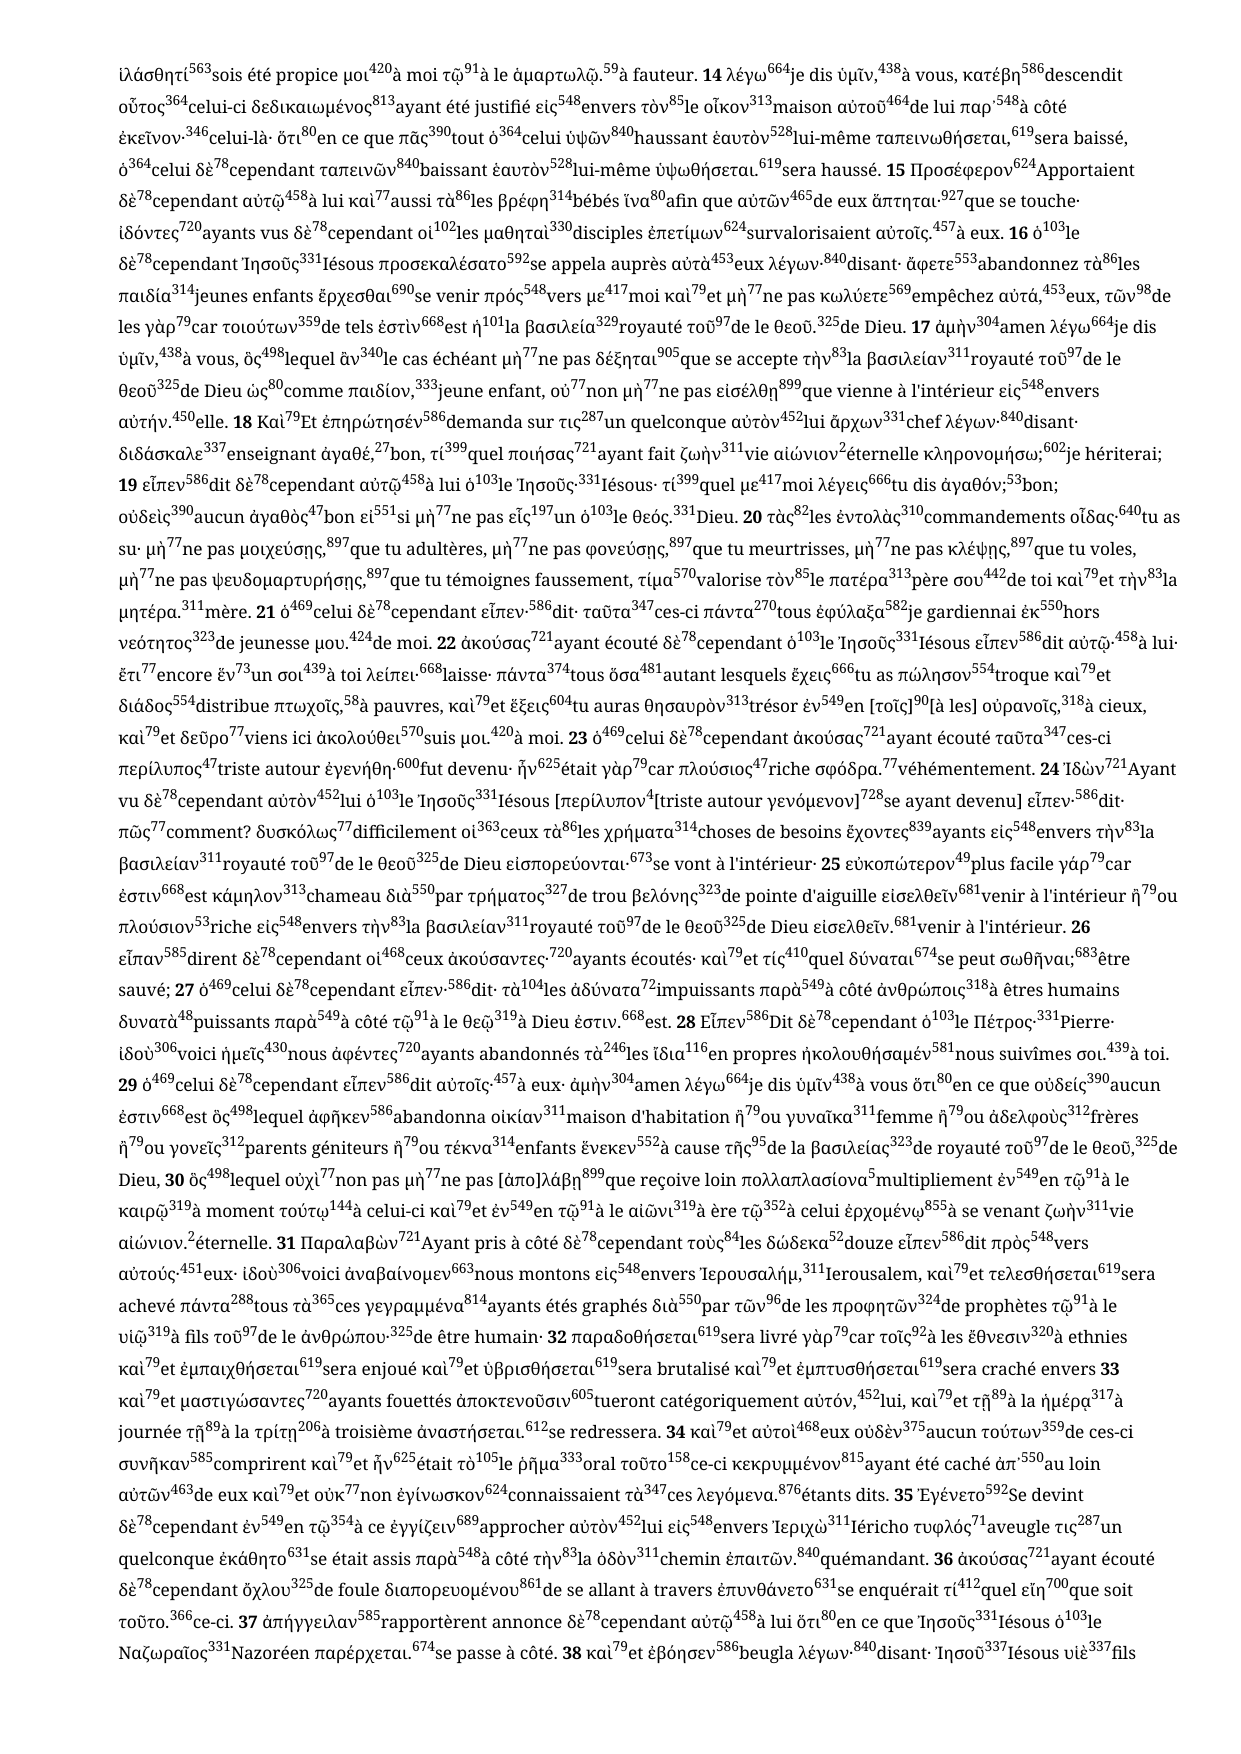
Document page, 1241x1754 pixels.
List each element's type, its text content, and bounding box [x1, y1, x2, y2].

text 1 Ἔλεγεν625Disait δὲ78cependant παραβολὴν311parabole αὐτοῖς457à eux πρὸς548vers τὸ348ce δεῖν689attacher de lien πάντοτε77en tout moment προσεύχεσθαι690se prier αὐτοὺς451eux καὶ79et μὴ77ne pas ἐγκακεῖν,689négliger au-dedans, 2 λέγων·840disant· κριτής331juge τις287un quelconque ἦν625était ἔν549en τινι273à une quelconque πόλει317à cité τὸν85le θεὸν313Dieu μὴ77ne pas φοβούμενος867se effrayant καὶ79et ἄνθρωπον313être humain μὴ77ne pas ἐντρεπόμενος.891étant tourné intérieurement. 3 χήρα329veuve δὲ78cependant ἦν625était ἐν549en τῇ89à la πόλει317à cité ἐκείνῃ142à celle-là καὶ79et ἤρχετο631se venait πρὸς548vers αὐτὸν452lui λέγουσα·838disante· ἐκδίκησόν554venge με417moi ἀπὸ550au loin τοῦ97de le ἀντιδίκου325de adversaire μου.424de moi. 4 καὶ79et οὐκ77non ἤθελεν625voulait ἐπὶ548sur χρόνον.313temps. μετὰ548après ταῦτα347ces-ci δὲ78cependant εἶπεν586dit ἐν549en ἑαυτῷ·533à lui-même· εἰ80si καὶ77aussi τὸν85le θεὸν313Dieu οὐ77non φοβοῦμαι670je m'effraie οὐδὲ79non cependant ἄνθρωπον313être humain ἐντρέπομαι,676je suis tourné intérieurement, 5 διά548par le fait de γε340du moins τὸ348ce παρέχειν689fournir μοι420à moi κόπον313frappement τὴν83la χήραν311veuve ταύτην136celle-ci ἐκδικήσω602je vengerai αὐτήν,450elle, ἵνα80afin que μὴ77ne pas εἰς548envers τέλος315achèvement ἐρχομένη865se venante ὑπωπιάζῃ921que frappe sous l'oeil με.417moi. 6 Εἶπεν586Dit δὲ78cependant ὁ103le κύριος·331Maître· ἀκούσατε553écoutez τί399quel ὁ103le κριτὴς331juge τῆς95de la ἀδικίας323de injustice λέγει·668dit· 7 ὁ103le δὲ78cependant θεὸς331Dieu οὐ77non μὴ77ne pas ποιήσῃ899que fasse τὴν83la ἐκδίκησιν311vengeance τῶν96de les ἐκλεκτῶν64de élus αὐτοῦ464de lui τῶν357de ceux βοώντων833de beuglants αὐτῷ458à lui ἡμέρας323de journée καὶ79et νυκτός,323de nuit, καὶ79et μακροθυμεῖ668éloigne fureur ἐπ᾽549sur αὐτοῖς;457à eux; 8 λέγω664je dis ὑμῖν438à vous ὅτι80en ce que ποιήσει606fera τὴν83la ἐκδίκησιν311vengeance αὐτῶν463de eux ἐν549en τάχει.321à vitesse. πλὴν79toutefois ὁ103le υἱὸς331fils τοῦ97de le ἀνθρώπου325de être humain ἐλθὼν721ayant venu ἆρα80alors est-ce que εὑρήσει606trouvera τὴν83la πίστιν311croyance ἐπὶ550sur τῆς95de la γῆς;323de terre; 9 Εἶπεν586Dit δὲ78cependant καὶ77aussi πρός548vers τινας372des quelconques τοὺς345ceux πεποιθότας769ayants persuadés ἐφ᾽549sur ἑαυτοῖς532à eux-mêmes ὅτι80en ce que εἰσὶν667sont δίκαιοι46justes καὶ79et ἐξουθενοῦντας821excluants comme rien τοὺς84les λοιποὺς372restants τὴν83la παραβολὴν311parabole ταύτην·136celle-ci· 10 Ἄνθρωποι330Êtres humains δύο196deux ἀνέβησαν585montèrent εἰς548envers τὸ87le ἱερὸν315sanctuaire προσεύξασθαι,682se prier, ὁ103le εἷς71un Φαρισαῖος331Pharisien καὶ79et ὁ103le ἕτερος71autre-différent τελώνης.331collecteur de taxes. 11 ὁ103le Φαρισαῖος331Pharisien σταθεὶς760ayant été dressé ταῦτα347ces-ci πρὸς548vers ἑαυτὸν528lui-même προσηύχετο·631se priait· ὁ109le θεός,337Dieu, εὐχαριστῶ664je rends grâce σοι439à toi ὅτι80en ce que οὐκ77non εἰμὶ664je suis ὥσπερ80comme certes οἱ102les λοιποὶ389restants τῶν96de les ἀνθρώπων,324de êtres humains, ἅρπαγες,70ravisseurs, ἄδικοι,70injustes, μοιχοί,330adultères, ἢ79ou καὶ77aussi ὡς80comme οὗτος156celui-ci ὁ103le τελώνης·331collecteur de taxes· 12 νηστεύω664je jeûne δὶς77doublement τοῦ99de le σαββάτου,327de sabbat, ἀποδεκατεύω664je dîme loin πάντα374tous ὅσα481autant lesquels κτῶμαι.670je m'acquiers. 13 ὁ103le δὲ78cependant τελώνης331collecteur de taxes μακρόθεν77à distance ἑστὼς783ayant dressé οὐκ77non ἤθελεν625voulait οὐδὲ77non cependant τοὺς244les ὀφθαλμοὺς312yeux ἐπᾶραι681surélever εἰς548envers τὸν85le οὐρανόν,313ciel, ἀλλ᾽79mais ἔτυπτεν625tapait τὸ87le στῆθος315poitrine αὐτοῦ464de lui λέγων·840disant· ὁ109le θεός,337Dieu, ἱλάσθητί563sois été propice μοι420à moi τῷ91à le ἁμαρτωλῷ.59à fauteur. 14 λέγω664je dis ὑμῖν,438à vous, κατέβη586descendit οὗτος364celui-ci δεδικαιωμένος813ayant été justifié εἰς548envers τὸν85le οἶκον313maison αὐτοῦ464de lui παρ᾽548à côté ἐκεῖνον·346celui-là· ὅτι80en ce que πᾶς390tout ὁ364celui ὑψῶν840haussant ἑαυτὸν528lui-même ταπεινωθήσεται,619sera baissé, ὁ364celui δὲ78cependant ταπεινῶν840baissant ἑαυτὸν528lui-même ὑψωθήσεται.619sera haussé. 15 Προσέφερον624Apportaient δὲ78cependant αὐτῷ458à lui καὶ77aussi τὰ86les βρέφη314bébés ἵνα80afin que αὐτῶν465de eux ἅπτηται·927que se touche· ἰδόντες720ayants vus δὲ78cependant οἱ102les μαθηταὶ330disciples ἐπετίμων624survalorisaient αὐτοῖς.457à eux. 16 ὁ103le δὲ78cependant Ἰησοῦς331Iésous προσεκαλέσατο592se appela auprès αὐτὰ453eux λέγων·840disant· ἄφετε553abandonnez τὰ86les παιδία314jeunes enfants ἔρχεσθαι690se venir πρός548vers με417moi καὶ79et μὴ77ne pas κωλύετε569empêchez αὐτά,453eux, τῶν98de les γὰρ79car τοιούτων359de tels ἐστὶν668est ἡ101la βασιλεία329royauté τοῦ97de le θεοῦ.325de Dieu. 17 ἀμὴν304amen λέγω664je dis ὑμῖν,438à vous, ὃς498lequel ἂν340le cas échéant μὴ77ne pas δέξηται905que se accepte τὴν83la βασιλείαν311royauté τοῦ97de le θεοῦ325de Dieu ὡς80comme παιδίον,333jeune enfant, οὐ77non μὴ77ne pas εἰσέλθῃ899que vienne à l'intérieur εἰς548envers αὐτήν.450elle. 18 Καὶ79Et ἐπηρώτησέν586demanda sur τις287un quelconque αὐτὸν452lui ἄρχων331chef λέγων·840disant· διδάσκαλε337enseignant ἀγαθέ,27bon, τί399quel ποιήσας721ayant fait ζωὴν311vie αἰώνιον2éternelle κληρονομήσω;602je hériterai; 19 εἶπεν586dit δὲ78cependant αὐτῷ458à lui ὁ103le Ἰησοῦς·331Iésous· τί399quel με417moi λέγεις666tu dis ἀγαθόν;53bon; οὐδεὶς390aucun ἀγαθὸς47bon εἰ551si μὴ77ne pas εἷς197un ὁ103le θεός.331Dieu. 20 τὰς82les ἐντολὰς310commandements οἶδας·640tu as su· μὴ77ne pas μοιχεύσῃς,897que tu adultères, μὴ77ne pas φονεύσῃς,897que tu meurtrisses, μὴ77ne pas κλέψῃς,897que tu voles, μὴ77ne pas ψευδομαρτυρήσῃς,897que tu témoignes faussement, τίμα570valorise τὸν85le πατέρα313père σου442de toi καὶ79et τὴν83la μητέρα.311mère. 21 ὁ469celui δὲ78cependant εἶπεν·586dit· ταῦτα347ces-ci πάντα270tous ἐφύλαξα582je gardiennai ἐκ550hors νεότητος323de jeunesse μου.424de moi. 22 ἀκούσας721ayant écouté δὲ78cependant ὁ103le Ἰησοῦς331Iésous εἶπεν586dit αὐτῷ·458à lui· ἔτι77encore ἕν73un σοι439à toi λείπει·668laisse· πάντα374tous ὅσα481autant lesquels ἔχεις666tu as πώλησον554troque καὶ79et διάδος554distribue πτωχοῖς,58à pauvres, καὶ79et ἕξεις604tu auras θησαυρὸν313trésor ἐν549en [τοῖς]90[à les] οὐρανοῖς,318à cieux, καὶ79et δεῦρο77viens ici ἀκολούθει570suis μοι.420à moi. 23 ὁ469celui δὲ78cependant ἀκούσας721ayant écouté ταῦτα347ces-ci περίλυπος47triste autour ἐγενήθη·600fut devenu· ἦν625était γὰρ79car πλούσιος47riche σφόδρα.77véhémentement. 24 Ἰδὼν721Ayant vu δὲ78cependant αὐτὸν452lui ὁ103le Ἰησοῦς331Iésous [περίλυπον4[triste autour γενόμενον]728se ayant devenu] εἶπεν·586dit· πῶς77comment? δυσκόλως77difficilement οἱ363ceux τὰ86les χρήματα314choses de besoins ἔχοντες839ayants εἰς548envers τὴν83la βασιλείαν311royauté τοῦ97de le θεοῦ325de Dieu εἰσπορεύονται·673se vont à l'intérieur· 25 εὐκοπώτερον49plus facile γάρ79car ἐστιν668est κάμηλον313chameau διὰ550par τρήματος327de trou βελόνης323de pointe d'aiguille εἰσελθεῖν681venir à l'intérieur ἢ79ou πλούσιον53riche εἰς548envers τὴν83la βασιλείαν311royauté τοῦ97de le θεοῦ325de Dieu εἰσελθεῖν.681venir à l'intérieur. 26 εἶπαν585dirent δὲ78cependant οἱ468ceux ἀκούσαντες·720ayants écoutés· καὶ79et τίς410quel δύναται674se peut σωθῆναι;683être sauvé; 27 ὁ469celui δὲ78cependant εἶπεν·586dit· τὰ104les ἀδύνατα72impuissants παρὰ549à côté ἀνθρώποις318à êtres humains δυνατὰ48puissants παρὰ549à côté τῷ91à le θεῷ319à Dieu ἐστιν.668est. 28 Εἶπεν586Dit δὲ78cependant ὁ103le Πέτρος·331Pierre· ἰδοὺ306voici ἡμεῖς430nous ἀφέντες720ayants abandonnés τὰ246les ἴδια116en propres ἠκολουθήσαμέν581nous suivîmes σοι.439à toi. 29 ὁ469celui δὲ78cependant εἶπεν586dit αὐτοῖς·457à eux· ἀμὴν304amen λέγω664je dis ὑμῖν438à vous ὅτι80en ce que οὐδείς390aucun ἐστιν668est ὃς498lequel ἀφῆκεν586abandonna οἰκίαν311maison d'habitation ἢ79ou γυναῖκα311femme ἢ79ou ἀδελφοὺς312frères ἢ79ou γονεῖς312parents géniteurs ἢ79ou τέκνα314enfants ἕνεκεν552à cause τῆς95de la βασιλείας323de royauté τοῦ97de le θεοῦ,325de Dieu, 30 ὃς498lequel οὐχὶ77non pas μὴ77ne pas [ἀπο]λάβῃ899que reçoive loin πολλαπλασίονα5multipliement ἐν549en τῷ91à le καιρῷ319à moment τούτῳ144à celui-ci καὶ79et ἐν549en τῷ91à le αἰῶνι319à ère τῷ352à celui ἐρχομένῳ855à se venant ζωὴν311vie αἰώνιον.2éternelle. 31 Παραλαβὼν721Ayant pris à côté δὲ78cependant τοὺς84les δώδεκα52douze εἶπεν586dit πρὸς548vers αὐτούς·451eux· ἰδοὺ306voici ἀναβαίνομεν663nous montons εἰς548envers Ἰερουσαλήμ,311Ierousalem, καὶ79et τελεσθήσεται619sera achevé πάντα288tous τὰ365ces γεγραμμένα814ayants étés graphés διὰ550par τῶν96de les προφητῶν324de prophètes τῷ91à le υἱῷ319à fils τοῦ97de le ἀνθρώπου·325de être humain· 32 παραδοθήσεται619sera livré γὰρ79car τοῖς92à les ἔθνεσιν320à ethnies καὶ79et ἐμπαιχθήσεται619sera enjoué καὶ79et ὑβρισθήσεται619sera brutalisé καὶ79et ἐμπτυσθήσεται619sera craché envers 33 καὶ79et μαστιγώσαντες720ayants fouettés ἀποκτενοῦσιν605tueront catégoriquement αὐτόν,452lui, καὶ79et τῇ89à la ἡμέρᾳ317à journée τῇ89à la τρίτῃ206à troisième ἀναστήσεται.612se redressera. 34 καὶ79et αὐτοὶ468eux οὐδὲν375aucun τούτων359de ces-ci συνῆκαν585comprirent καὶ79et ἦν625était τὸ105le ῥῆμα333oral τοῦτο158ce-ci κεκρυμμένον815ayant été caché ἀπ᾽550au loin αὐτῶν463de eux καὶ79et οὐκ77non ἐγίνωσκον624connaissaient τὰ347ces λεγόμενα.876étants dits. 35 Ἐγένετο592Se devint δὲ78cependant ἐν549en τῷ354à ce ἐγγίζειν689approcher αὐτὸν452lui εἰς548envers Ἰεριχὼ311Iéricho τυφλός71aveugle τις287un quelconque ἐκάθητο631se était assis παρὰ548à côté τὴν83la ὁδὸν311chemin ἐπαιτῶν.840quémandant. 36 ἀκούσας721ayant écouté δὲ78cependant ὄχλου325de foule διαπορευομένου861de se allant à travers ἐπυνθάνετο631se enquérait τί412quel εἴη700que soit τοῦτο.366ce-ci. 37 ἀπήγγειλαν585rapportèrent annonce δὲ78cependant αὐτῷ458à lui ὅτι80en ce que Ἰησοῦς331Iésous ὁ103le Ναζωραῖος331Nazoréen παρέρχεται.674se passe à côté. 38 καὶ79et ἐβόησεν586beugla λέγων·840disant· Ἰησοῦ337Iésous υἱὲ337fils Δαυίδ,325de Dauid, ἐλέησόν554fais miséricorde με.417moi. 39 καὶ79et οἱ363ceux προάγοντες839menants devant ἐπετίμων624survalorisaient αὐτῷ458à lui ἵνα80afin que σιγήσῃ,899que garde le silence, αὐτὸς469lui δὲ78cependant πολλῷ380à nombreux μᾶλλον77davantage ἔκραζεν·625croassait· υἱὲ337fils Δαυίδ,325de Dauid, ἐλέησόν554fais miséricorde με.417moi. 40 σταθεὶς760ayant été dressé δὲ78cependant ὁ103le Ἰησοῦς331Iésous ἐκέλευσεν586ordonna αὐτὸν452lui ἀχθῆναι683être conduit πρὸς548vers αὐτόν.452lui. ἐγγίσαντος716de ayant approché δὲ78cependant αὐτοῦ464de lui ἐπηρώτησεν586demanda sur αὐτόν·452lui· 41 τί399quel σοι439à toi θέλεις666tu veux ποιήσω;895que je fasse; ὁ469celui δὲ78cependant εἶπεν·586dit· κύριε,337Maître, ἵνα80afin que ἀναβλέψω.895que je regarde de bas en haut. 42 καὶ79et ὁ103le Ἰησοῦς331Iésous εἶπεν586dit αὐτῷ·458à lui· ἀνάβλεψον·554regarde de bas en haut· ἡ101la πίστις329croyance σου442de toi σέσωκέν642a sauvé σε.437toi. 43 καὶ79et παραχρῆμα77instantanément ἀνέβλεψεν586regarda de bas en haut καὶ79et ἠκολούθει625suivait αὐτῷ458à lui δοξάζων840glorifiant τὸν85le θεόν.313Dieu. καὶ79et πᾶς287tout ὁ103le λαὸς331peuple ἰδὼν721ayant vu ἔδωκεν586donna αἶνον313louange τῷ91à le θεῷ.319à Dieu. [118, 59, 1181, 1665]
